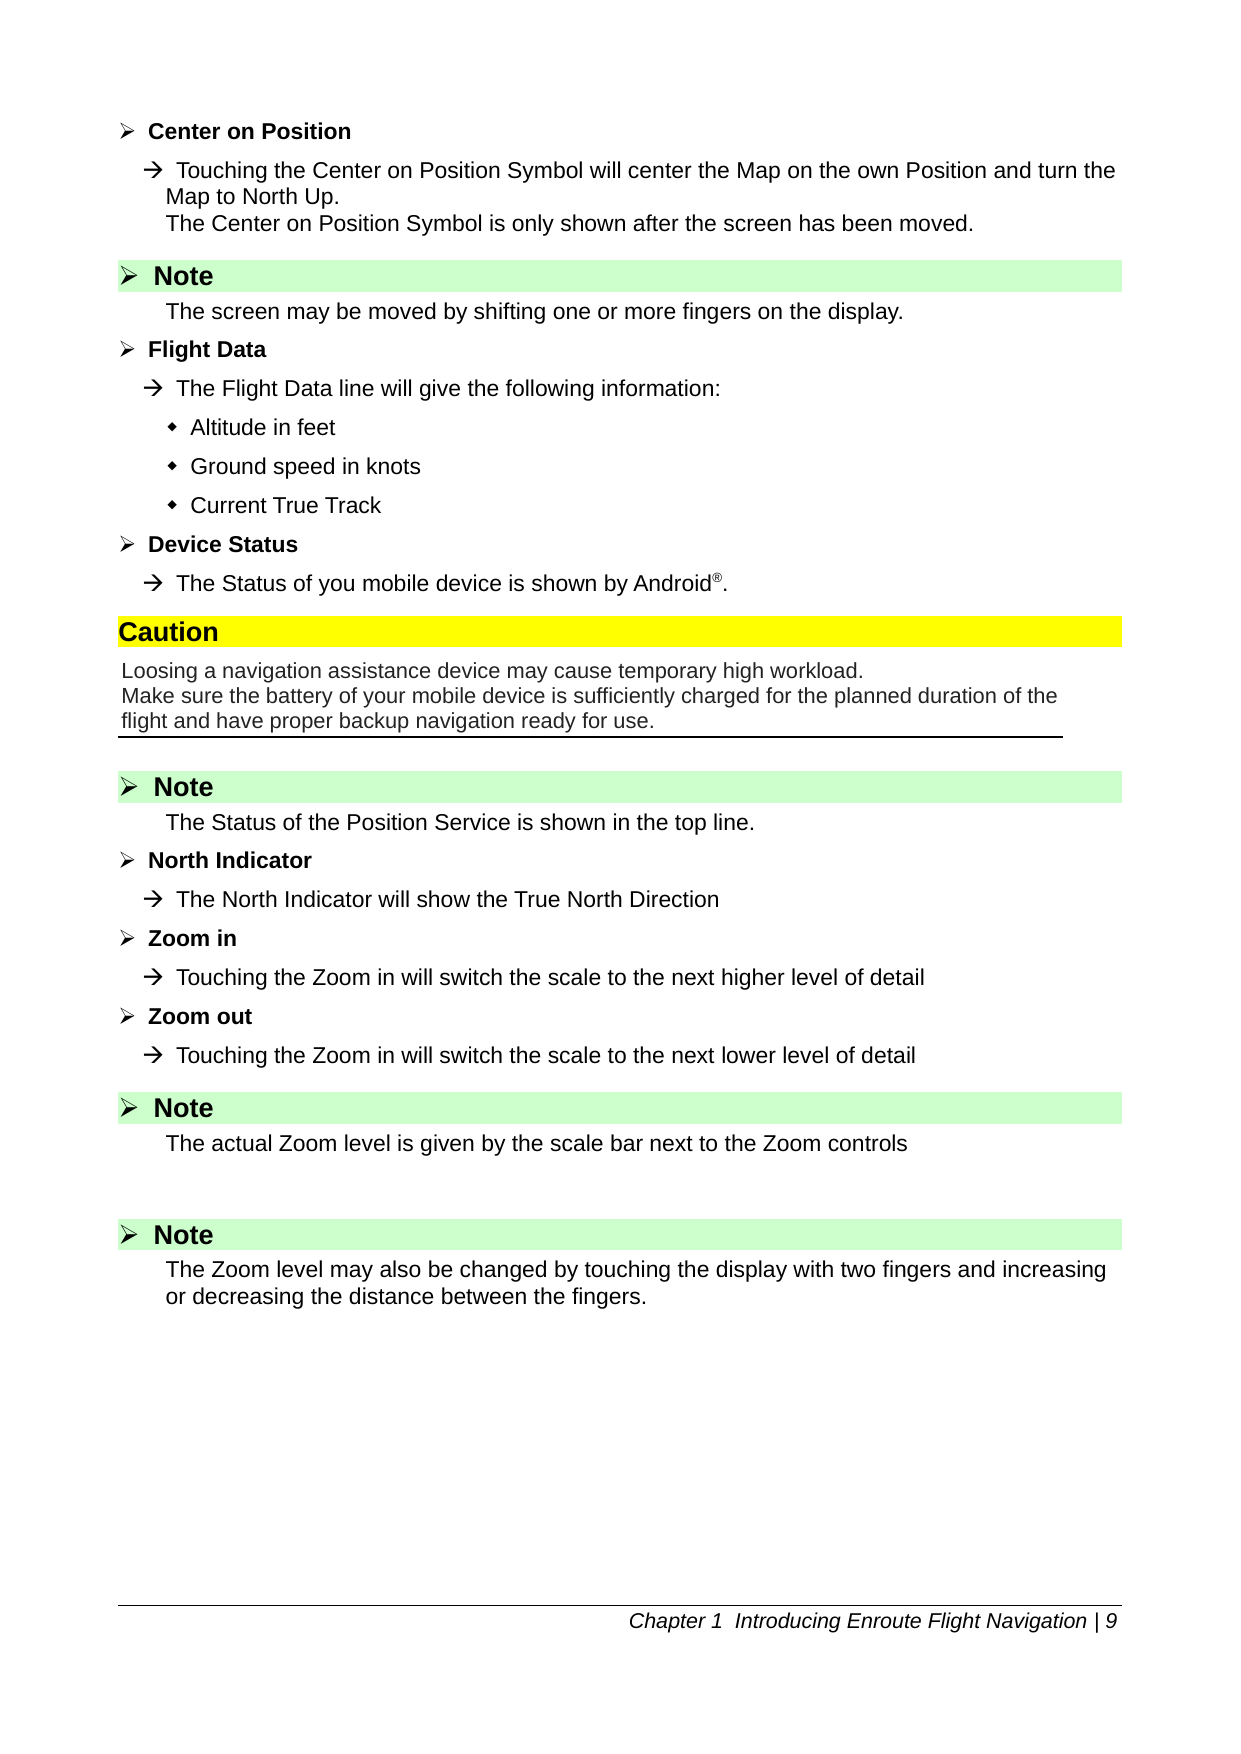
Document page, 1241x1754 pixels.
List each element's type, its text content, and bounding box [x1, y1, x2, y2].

subtitle Current True Track [165, 492, 1122, 518]
subtitle Touching the Zoom in will switch the scale to the next higher level of detail [142, 964, 1122, 990]
text Loosing a navigation assistance device may cause temporary high workload. Make sure the battery of your mobile device is sufficiently charged for the planned duration of the flight and have proper backup navigation ready for use. [118, 655, 1063, 736]
subtitle Zoom in [118, 925, 1122, 951]
subtitle Caution [118, 616, 1122, 647]
subtitle Zoom out [118, 1003, 1122, 1029]
subtitle Note [118, 1092, 1122, 1124]
subtitle Ground speed in knots [165, 453, 1122, 479]
subtitle The actual Zoom level is given by the scale bar next to the Zoom controls [142, 1129, 1122, 1156]
subtitle Note [118, 260, 1122, 292]
subtitle The Status of you mobile device is shown by Android®. [142, 569, 1122, 596]
subtitle The Status of the Position Service is shown in the top line. [142, 808, 1122, 835]
subtitle Note [118, 771, 1122, 803]
subtitle Center on Position [118, 118, 1122, 144]
subtitle The Flight Data line will give the following information: [142, 375, 1122, 402]
subtitle Note [118, 1219, 1122, 1250]
subtitle North Indicator [118, 847, 1122, 874]
subtitle Touching the Center on Position Symbol will center the Map on the own Position and turn the Map to North Up. The Center on Position Symbol is only shown after the screen has been moved. [142, 157, 1122, 236]
subtitle The Zoom level may also be changed by touching the display with two fingers and increasing or decreasing the distance between the fingers. [142, 1256, 1122, 1309]
subtitle Touching the Zoom in will switch the scale to the next lower level of detail [142, 1042, 1122, 1068]
subtitle Flight Data [118, 336, 1122, 363]
subtitle The North Indicator will show the True North Direction [142, 886, 1122, 913]
subtitle Device Status [118, 531, 1122, 557]
subtitle Altitude in feet [165, 414, 1122, 441]
subtitle The screen may be moved by shifting one or more fingers on the display. [142, 298, 1122, 324]
